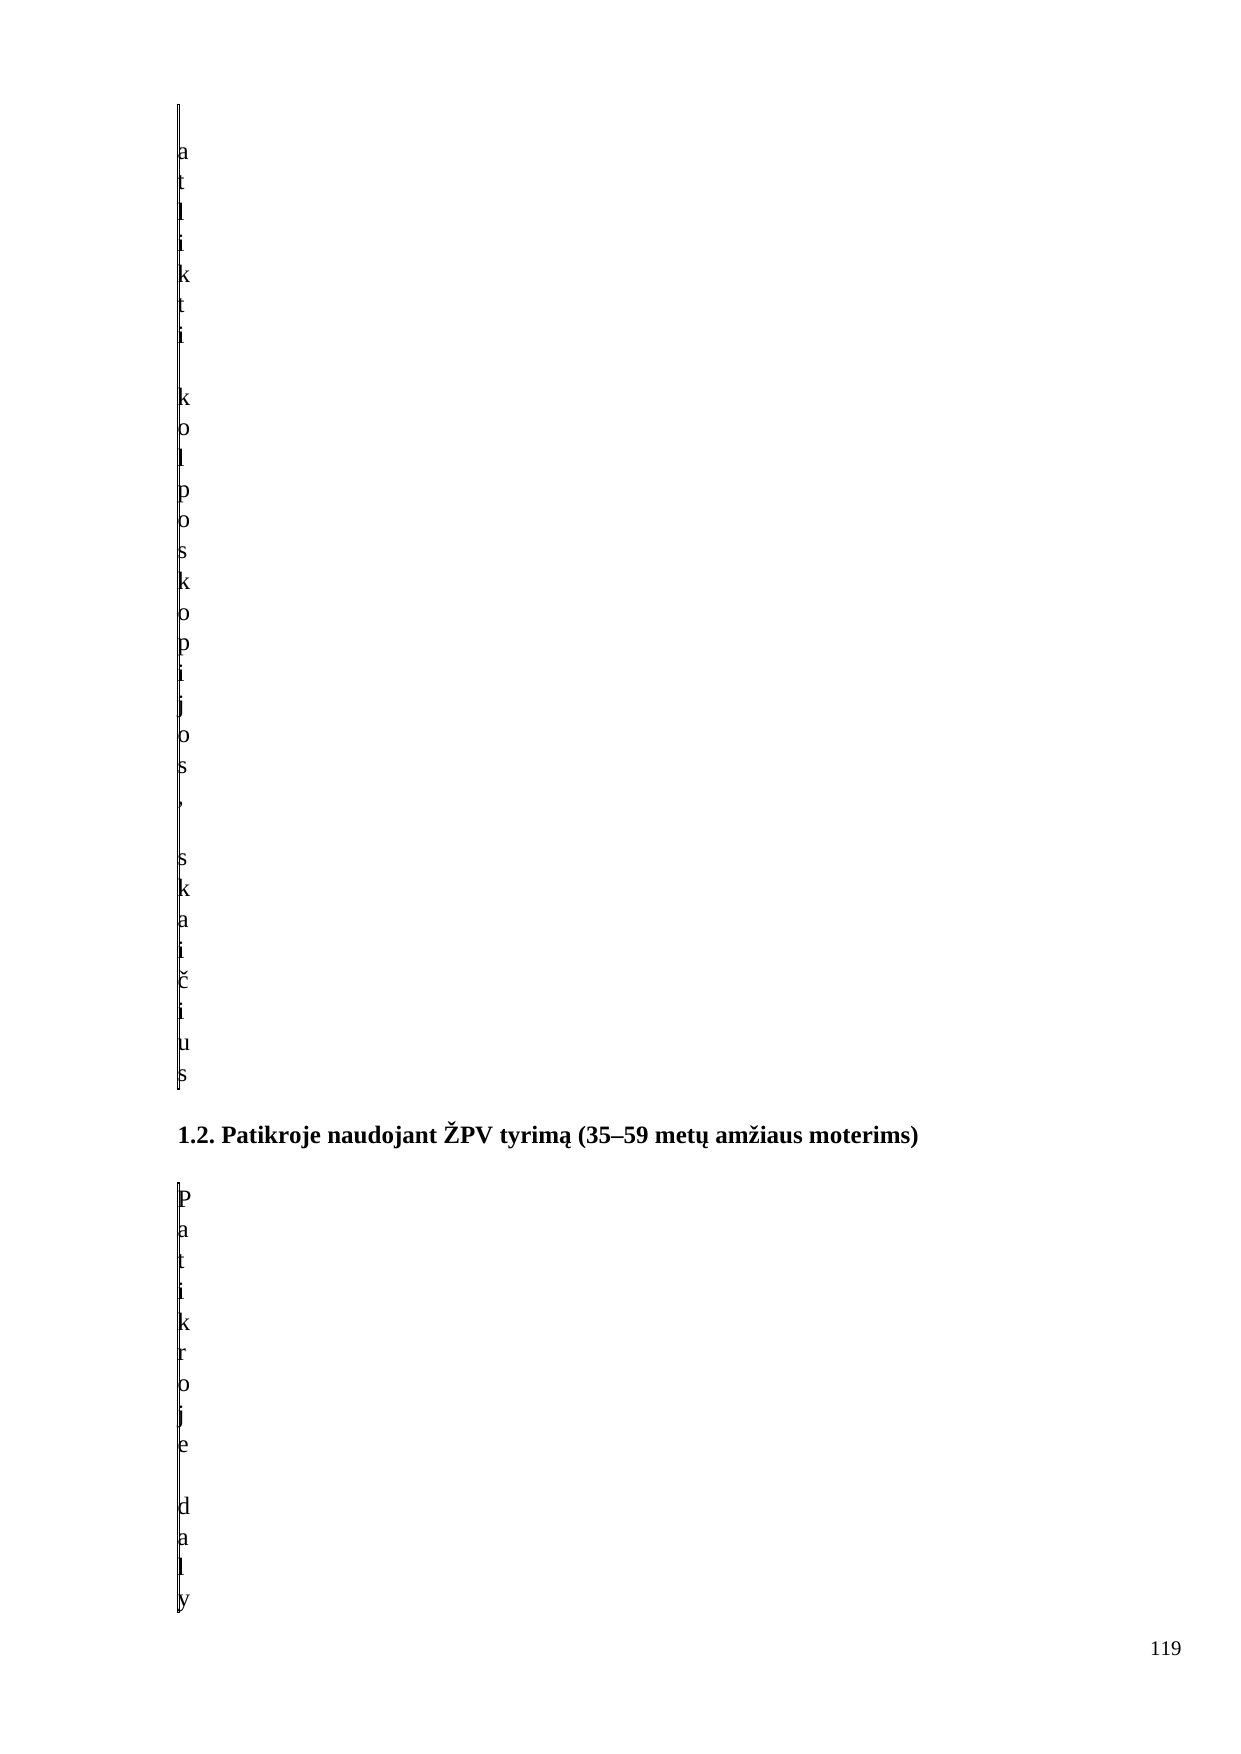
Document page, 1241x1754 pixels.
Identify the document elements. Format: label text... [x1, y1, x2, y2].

text 1.2. Patikroje naudojant ŽPV tyrimą (35–59 metų amžiaus moterims) [177, 1121, 1181, 1149]
